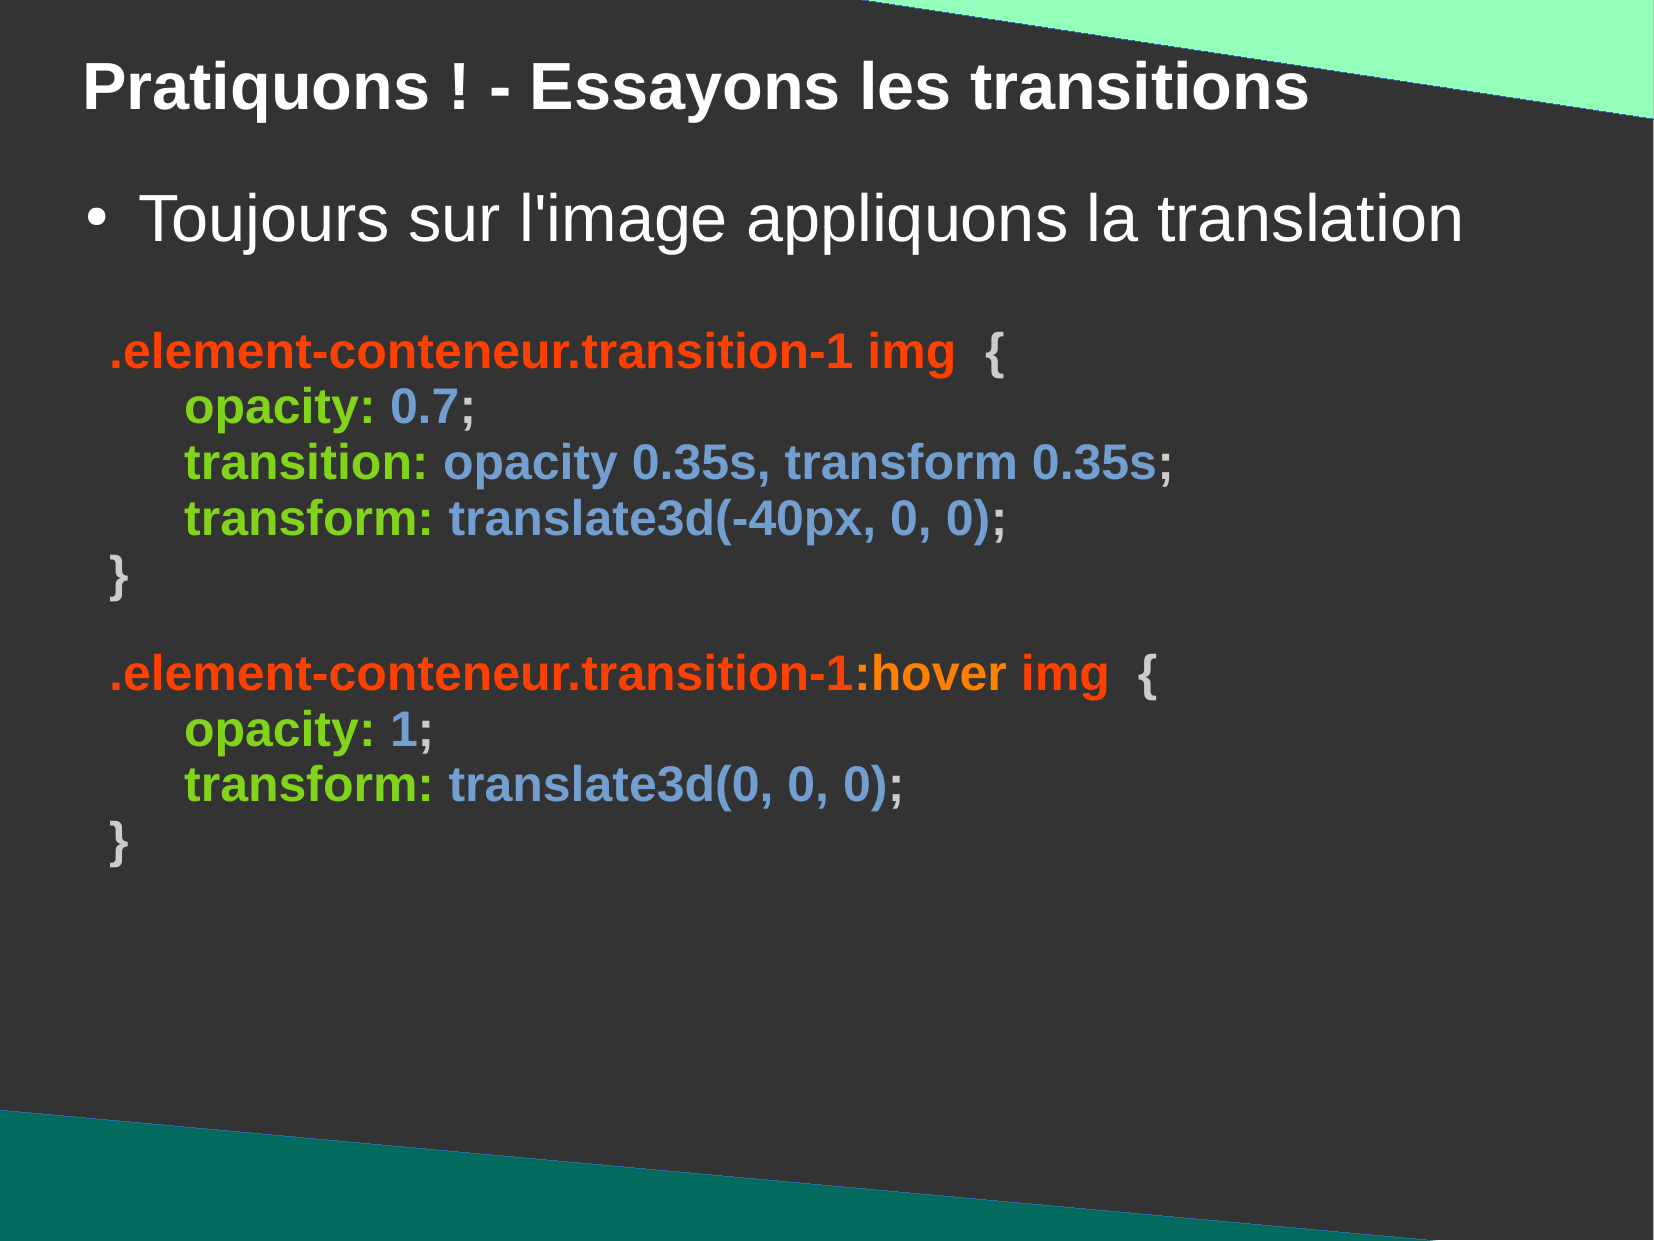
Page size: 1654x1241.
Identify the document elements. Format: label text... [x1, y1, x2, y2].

list Toujours sur l'image appliquons la translation [67, 180, 1607, 378]
text_box .element-conteneur.transition-1:hover img { opacity: 1; transform: translate3d(0, 0, 0); } [94, 637, 1465, 876]
text_box .element-conteneur.transition-1 img { opacity: 0.7; transition: opacity 0.35s, transform 0.35s; transform: translate3d(-40px, 0, 0); } [94, 315, 1489, 609]
text_box [862, 0, 1654, 120]
title Pratiquons ! - Essayons les transitions [82, 49, 1630, 199]
